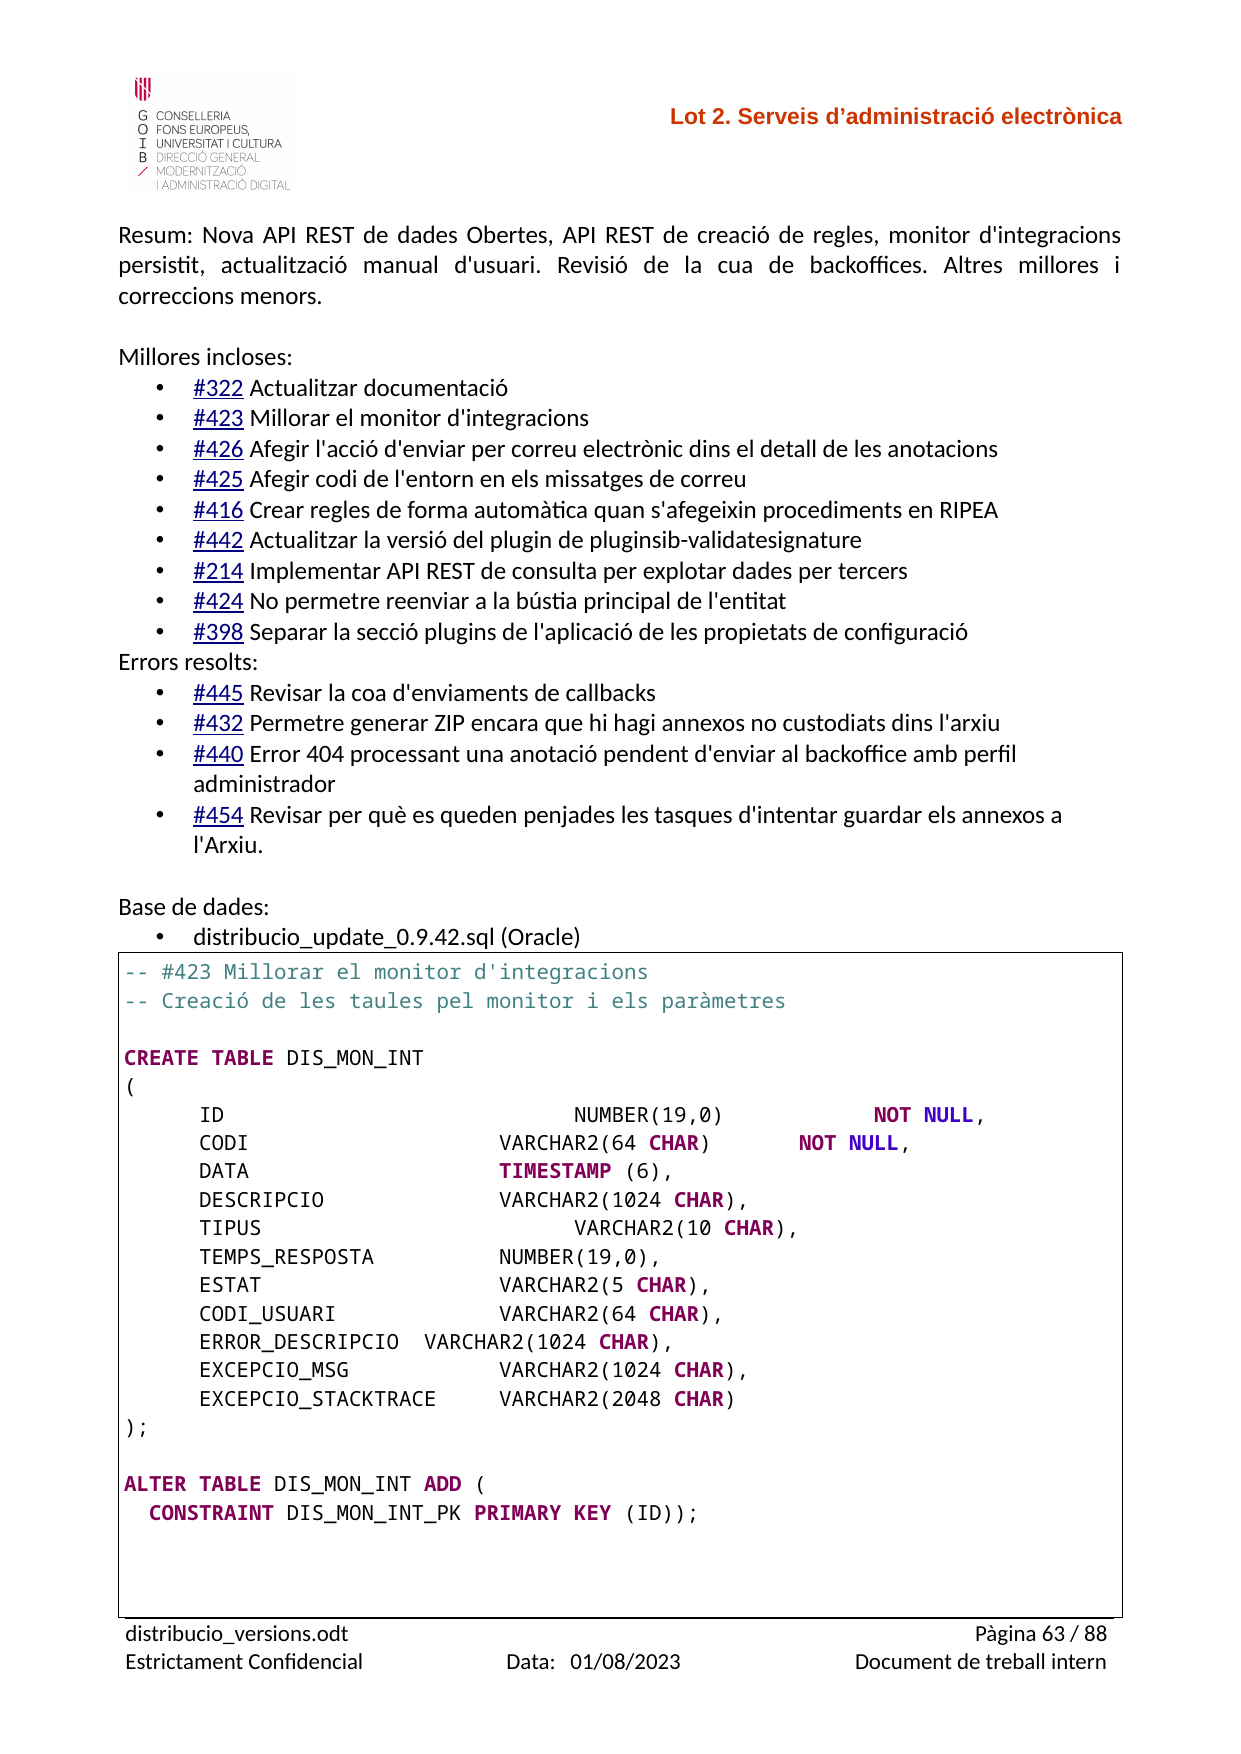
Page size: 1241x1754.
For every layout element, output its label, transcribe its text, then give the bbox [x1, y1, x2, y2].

list #416 Crear regles de forma automàtica quan s'afegeixin procediments en RIPEA [156, 494, 1122, 524]
list #440 Error 404 processant una anotació pendent d'enviar al backoffice amb perfil administrador [156, 738, 1122, 799]
picture [126, 70, 299, 197]
list #442 Actualitzar la versió del plugin de pluginsib-validatesignature [156, 524, 1122, 555]
text Millores incloses: [118, 341, 1122, 372]
list #454 Revisar per què es queden penjades les tasques d'intentar guardar els annexos a l'Arxiu. [156, 799, 1122, 860]
list #398 Separar la secció plugins de l'aplicació de les propietats de configuració [156, 616, 1122, 646]
list #426 Afegir l'acció d'enviar per correu electrònic dins el detall de les anotacions [156, 433, 1122, 463]
list #432 Permetre generar ZIP encara que hi hagi annexos no custodiats dins l'arxiu [156, 707, 1122, 738]
text Base de dades: [118, 891, 1122, 921]
table_header -- #423 Millorar el monitor d'integracions -- Creació de les taules pel monitor i els paràmetres CREATE TABLE DIS_MON_INT ( ID NUMBER(19,0) NOT NULL, CODI VARCHAR2(64 CHAR) NOT NULL, DATA TIMESTAMP (6), DESCRIPCIO VARCHAR2(1024 CHAR), TIPUS VARCHAR2(10 CHAR), TEMPS_RESPOSTA NUMBER(19,0), ESTAT VARCHAR2(5 CHAR), CODI_USUARI VARCHAR2(64 CHAR), ERROR_DESCRIPCIO VARCHAR2(1024 CHAR), EXCEPCIO_MSG VARCHAR2(1024 CHAR), EXCEPCIO_STACKTRACE VARCHAR2(2048 CHAR) ); ALTER TABLE DIS_MON_INT ADD ( CONSTRAINT DIS_MON_INT_PK PRIMARY KEY (ID)); [119, 953, 1122, 1617]
list #425 Afegir codi de l'entorn en els missatges de correu [156, 463, 1122, 494]
list #423 Millorar el monitor d'integracions [156, 402, 1122, 433]
list #322 Actualitzar documentació [156, 372, 1122, 402]
list distribucio_update_0.9.42.sql (Oracle) [156, 921, 1122, 952]
text Errors resolts: [118, 646, 1122, 677]
list #214 Implementar API REST de consulta per explotar dades per tercers [156, 555, 1122, 585]
text Resum: Nova API REST de dades Obertes, API REST de creació de regles, monitor d'integracions persistit, actualització manual d'usuari. Revisió de la cua de backoffices. Altres millores i correccions menors. [118, 219, 1122, 311]
list #424 No permetre reenviar a la bústia principal de l'entitat [156, 585, 1122, 616]
list #445 Revisar la coa d'enviaments de callbacks [156, 677, 1122, 707]
